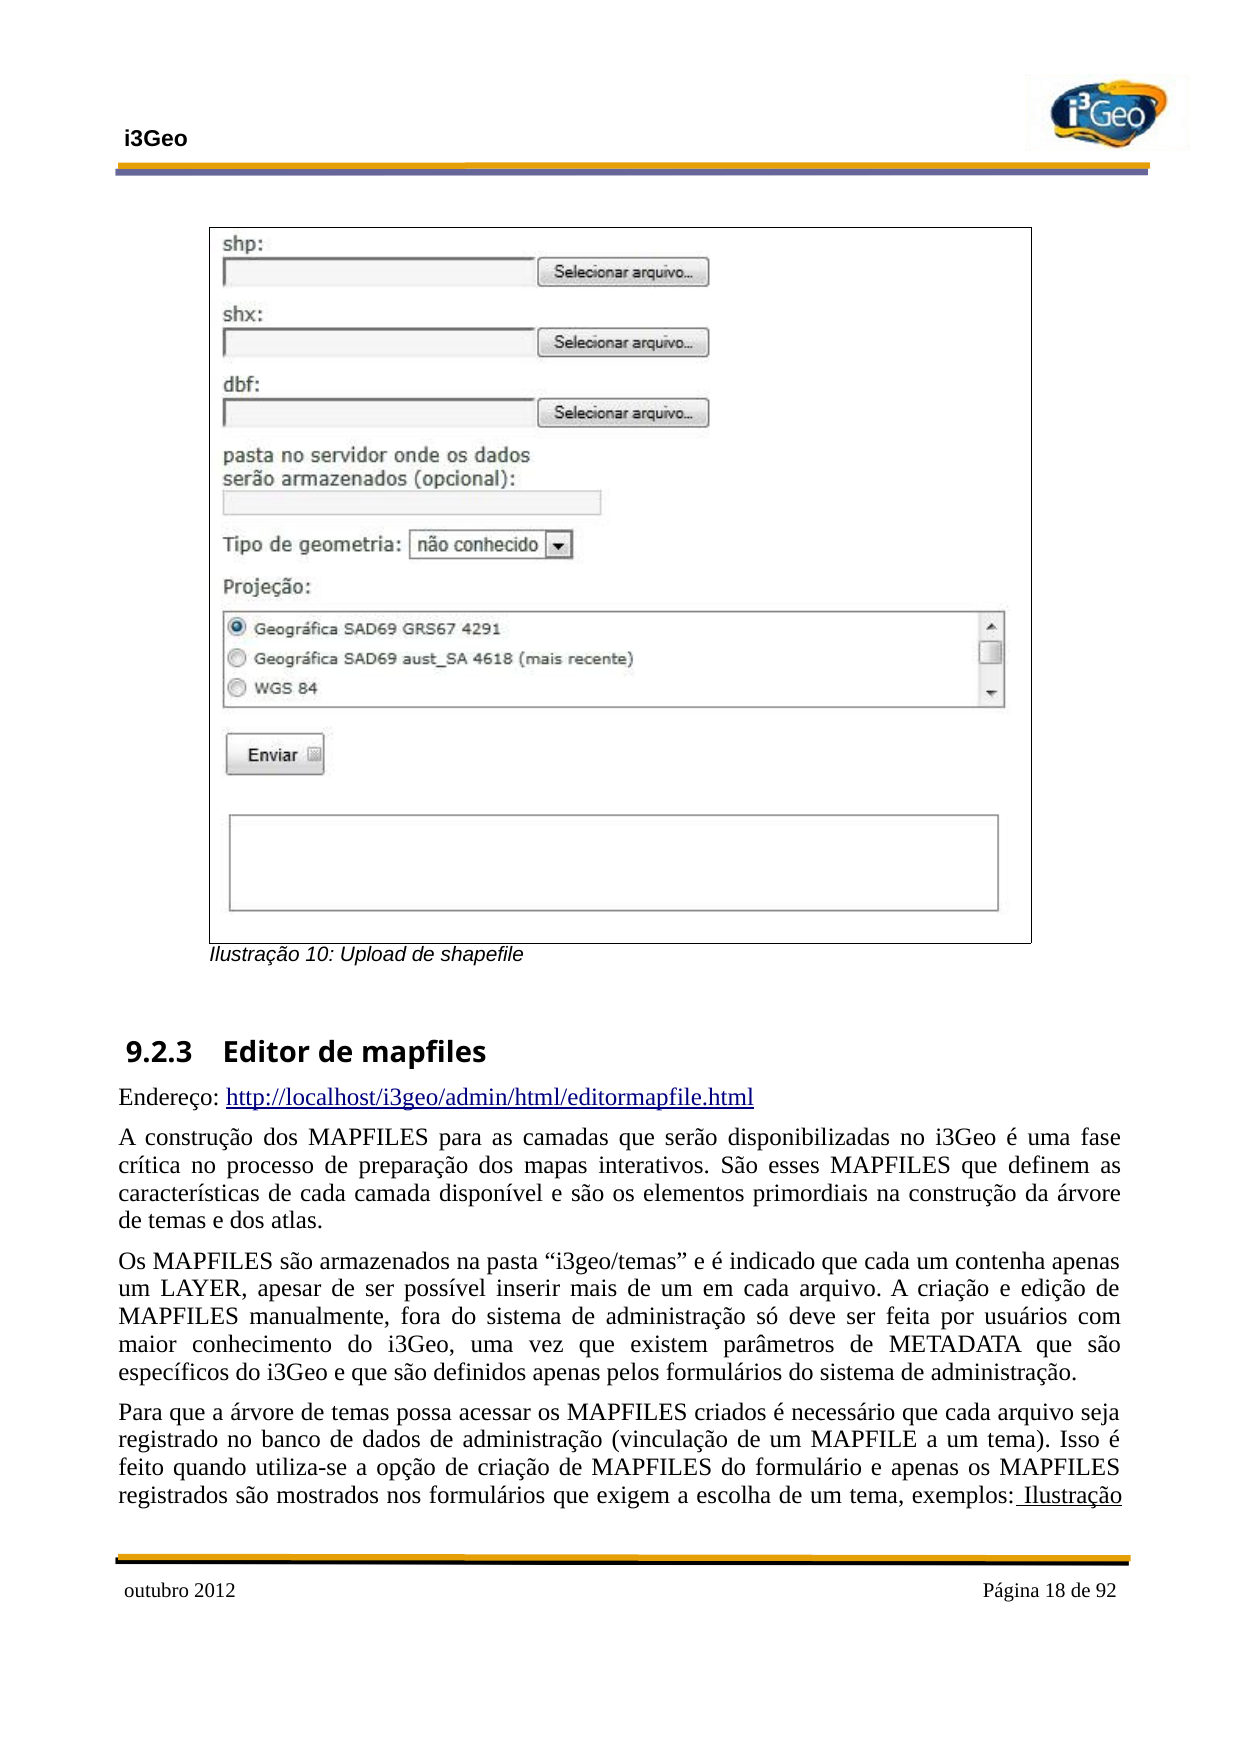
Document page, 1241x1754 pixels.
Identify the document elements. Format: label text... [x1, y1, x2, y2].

subtitle Editor de mapfiles [118, 1031, 1122, 1071]
text Endereço: http://localhost/i3geo/admin/html/editormapfile.html [118, 1083, 1122, 1111]
text A construção dos MAPFILES para as camadas que serão disponibilizadas no i3Geo é uma fase crítica no processo de preparação dos mapas interativos. São esses MAPFILES que definem as características de cada camada disponível e são os elementos primordiais na construção da árvore de temas e dos atlas. [118, 1123, 1122, 1234]
text Para que a árvore de temas possa acessar os MAPFILES criados é necessário que cada arquivo seja registrado no banco de dados de administração (vinculação de um MAPFILE a um tema). Isso é feito quando utiliza-se a opção de criação de MAPFILES do formulário e apenas os MAPFILES registrados são mostrados nos formulários que exigem a escolha de um tema, exemplos: Ilustração [118, 1398, 1122, 1509]
text Os MAPFILES são armazenados na pasta “i3geo/temas” e é indicado que cada um contenha apenas um LAYER, apesar de ser possível inserir mais de um em cada arquivo. A criação e edição de MAPFILES manualmente, fora do sistema de administração só deve ser feita por usuários com maior conhecimento do i3Geo, uma vez que existem parâmetros de METADATA que são específicos do i3Geo e que são definidos apenas pelos formulários do sistema de administração. [118, 1247, 1122, 1385]
text Ilustração 10: Upload de shapefile [209, 944, 1031, 966]
picture [1025, 74, 1191, 151]
picture [210, 228, 1031, 943]
